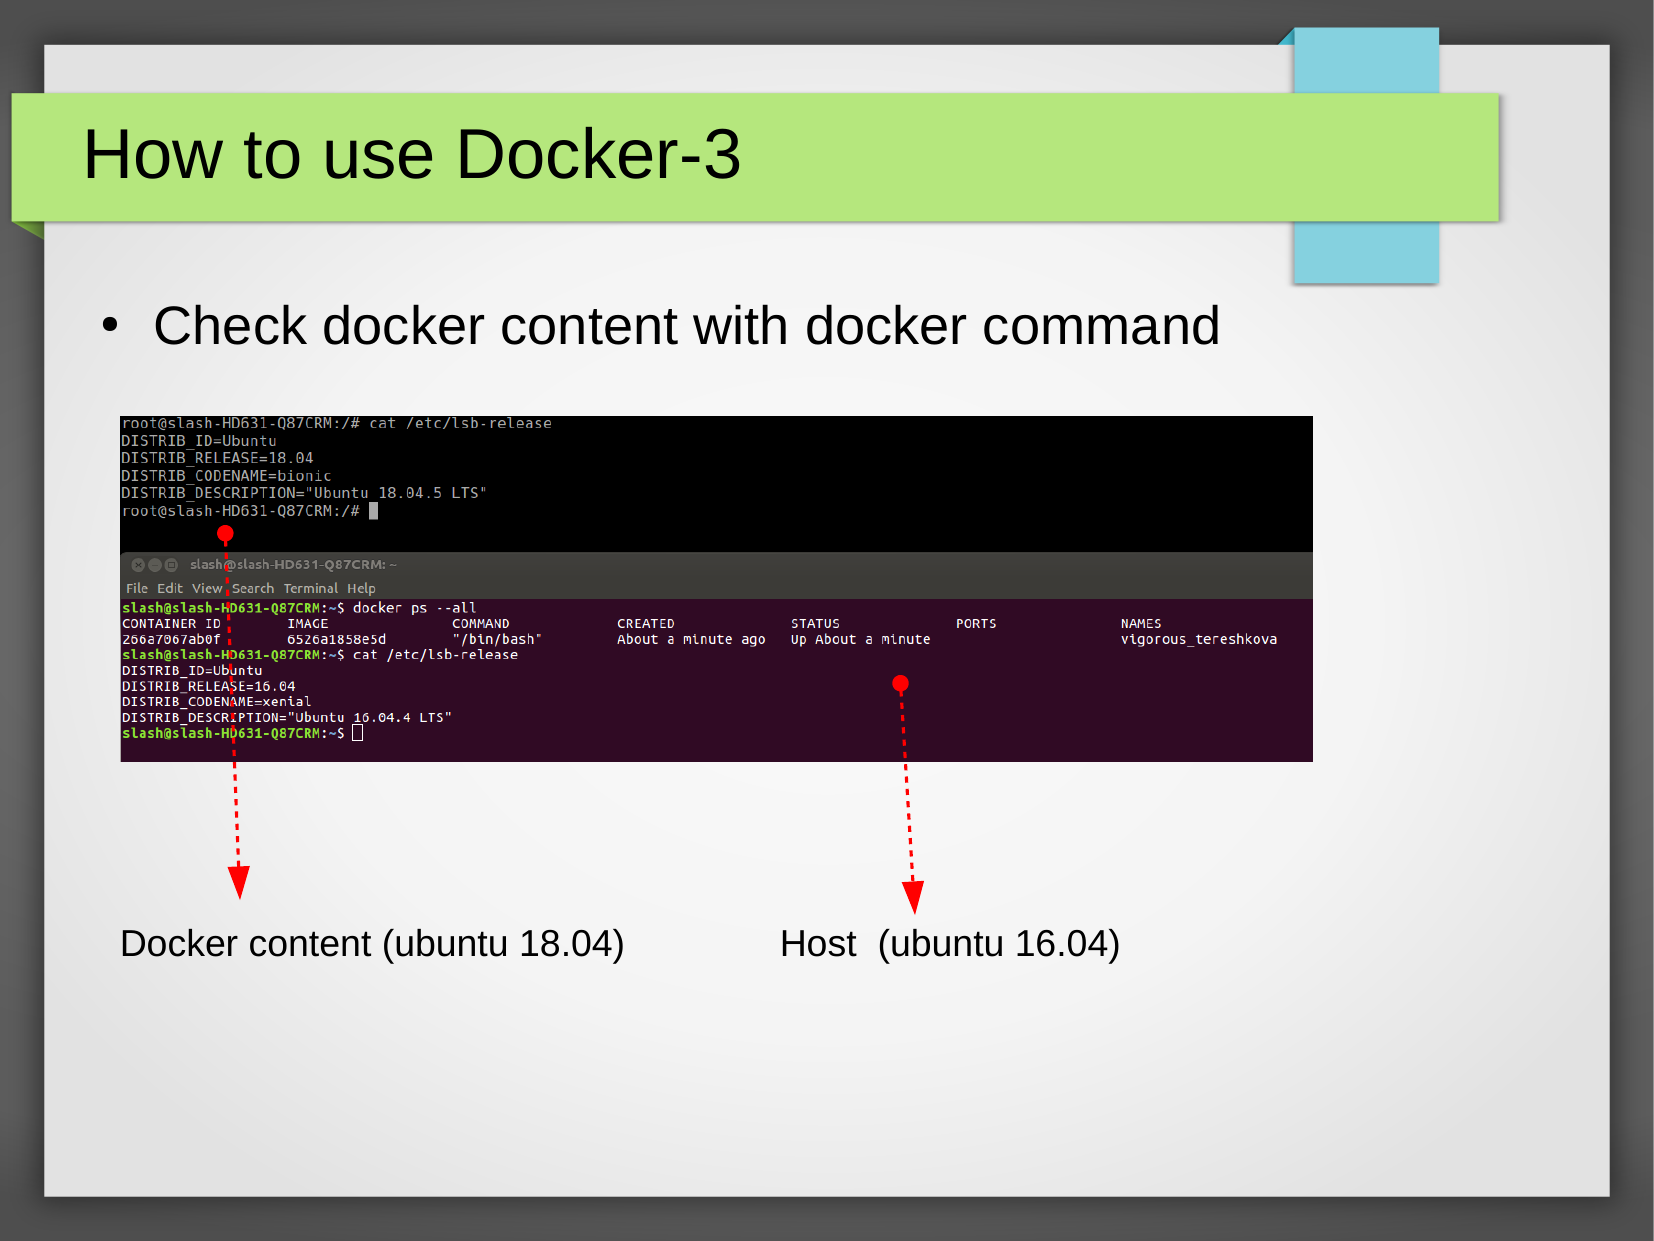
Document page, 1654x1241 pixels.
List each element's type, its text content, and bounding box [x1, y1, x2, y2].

text_box Host (ubuntu 16.04) [765, 915, 1351, 976]
picture [0, 0, 1654, 1241]
list Check docker content with docker command [82, 295, 1571, 1015]
title How to use Docker-3 [82, 94, 1264, 213]
text_box Docker content (ubuntu 18.04) [105, 915, 691, 976]
